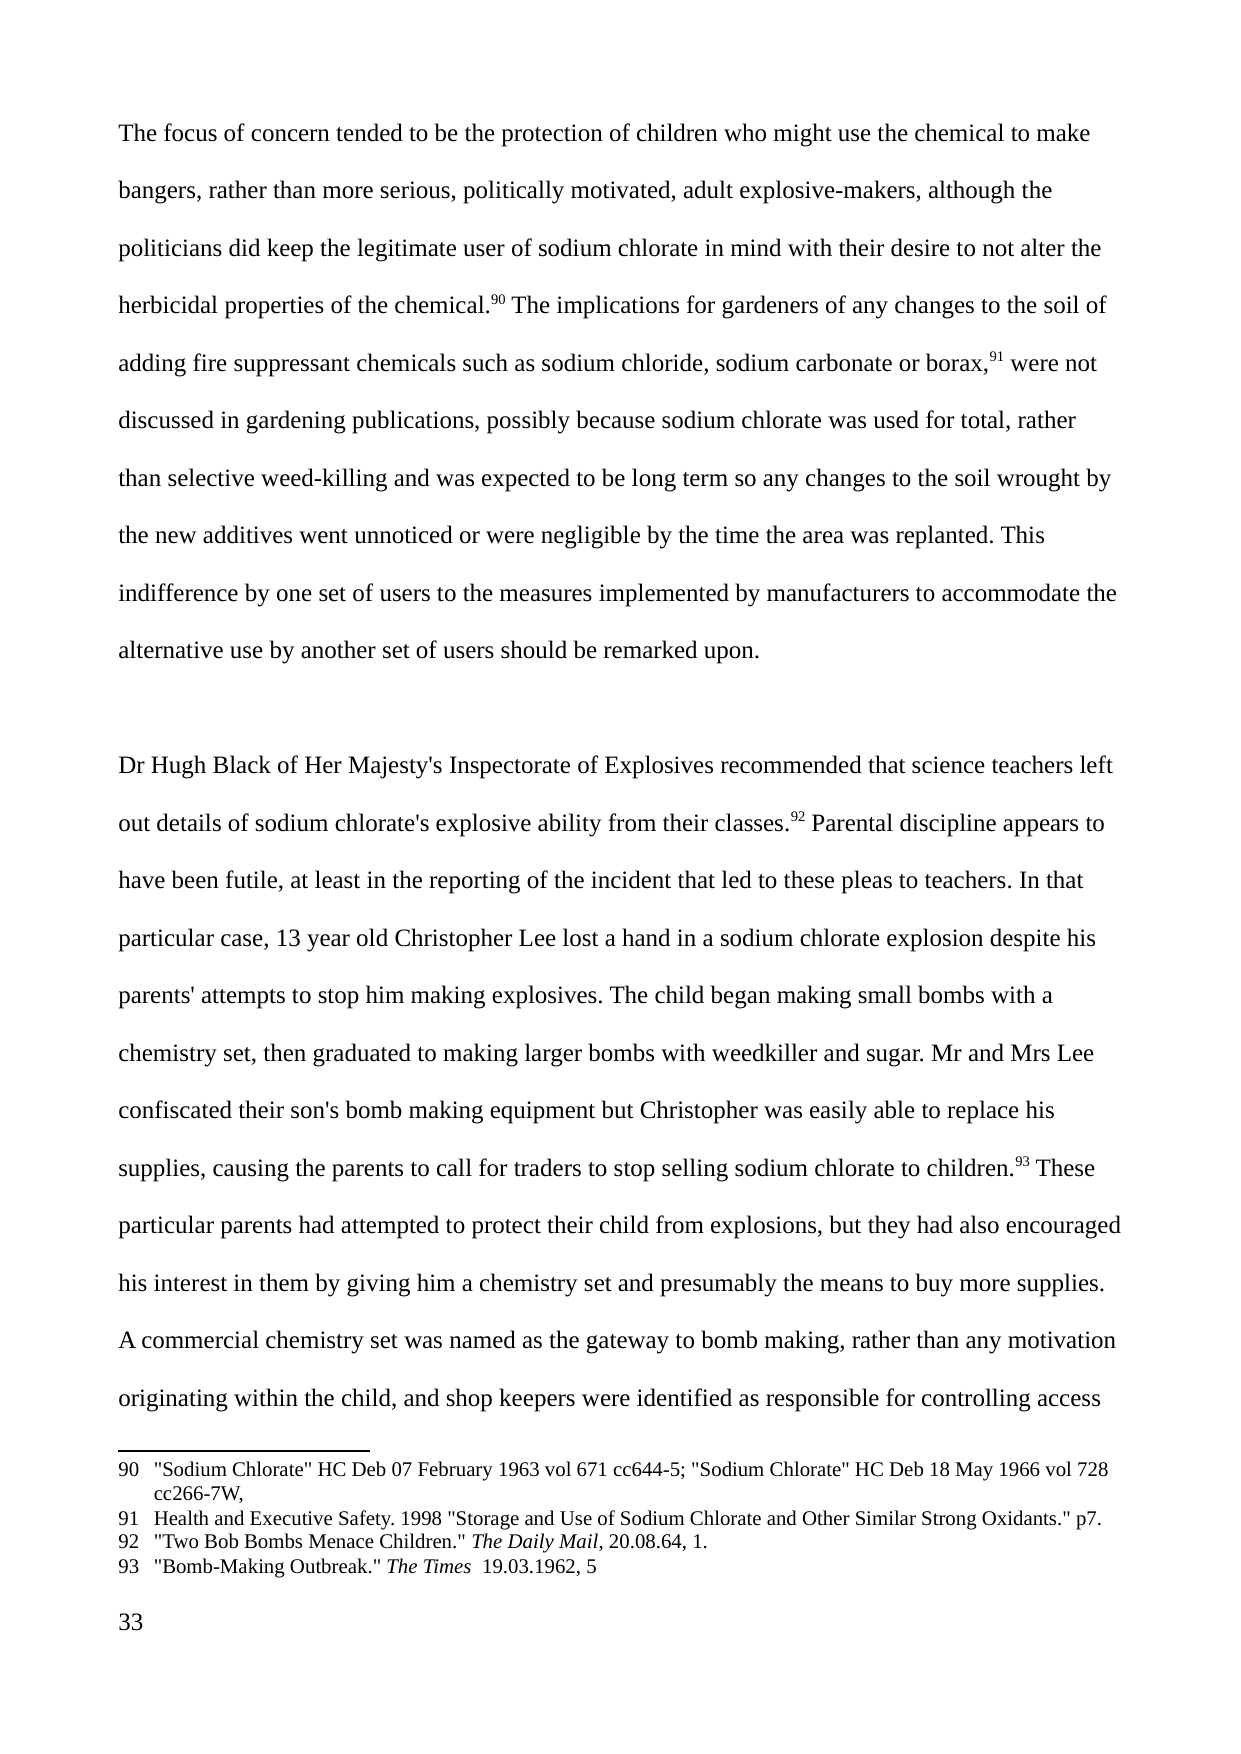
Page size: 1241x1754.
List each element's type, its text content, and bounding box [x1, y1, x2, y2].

text "Sodium Chlorate" HC Deb 07 February 1963 vol 671 cc644-5; "Sodium Chlorate" HC Deb 18 May 1966 vol 728 cc266-7W, [118, 1457, 1122, 1505]
text Dr Hugh Black of Her Majesty's Inspectorate of Explosives recommended that science teachers left out details of sodium chlorate's explosive ability from their classes. Parental discipline appears to have been futile, at least in the reporting of the incident that led to these pleas to teachers. In that particular case, 13 year old Christopher Lee lost a hand in a sodium chlorate explosion despite his parents' attempts to stop him making explosives. The child began making small bombs with a chemistry set, then graduated to making larger bombs with weedkiller and sugar. Mr and Mrs Lee confiscated their son's bomb making equipment but Christopher was easily able to replace his supplies, causing the parents to call for traders to stop selling sodium chlorate to children. These particular parents had attempted to protect their child from explosions, but they had also encouraged his interest in them by giving him a chemistry set and presumably the means to buy more supplies. A commercial chemistry set was named as the gateway to bomb making, rather than any motivation originating within the child, and shop keepers were identified as responsible for controlling access [118, 751, 1122, 1412]
text The focus of concern tended to be the protection of children who might use the chemical to make bangers, rather than more serious, politically motivated, adult explosive-makers, although the politicians did keep the legitimate user of sodium chlorate in mind with their desire to not alter the herbicidal properties of the chemical. The implications for gardeners of any changes to the soil of adding fire suppressant chemicals such as sodium chloride, sodium carbonate or borax, were not discussed in gardening publications, possibly because sodium chlorate was used for total, rather than selective weed-killing and was expected to be long term so any changes to the soil wrought by the new additives went unnoticed or were negligible by the time the area was replanted. This indifference by one set of users to the measures implemented by manufacturers to accommodate the alternative use by another set of users should be remarked upon. [118, 118, 1122, 664]
text Health and Executive Safety. 1998 "Storage and Use of Sodium Chlorate and Other Similar Strong Oxidants." p7. [118, 1505, 1122, 1529]
text "Two Bob Bombs Menace Children." The Daily Mail, 20.08.64, 1. [118, 1529, 1122, 1553]
text "Bomb-Making Outbreak." The Times 19.03.1962, 5 [118, 1553, 1122, 1578]
